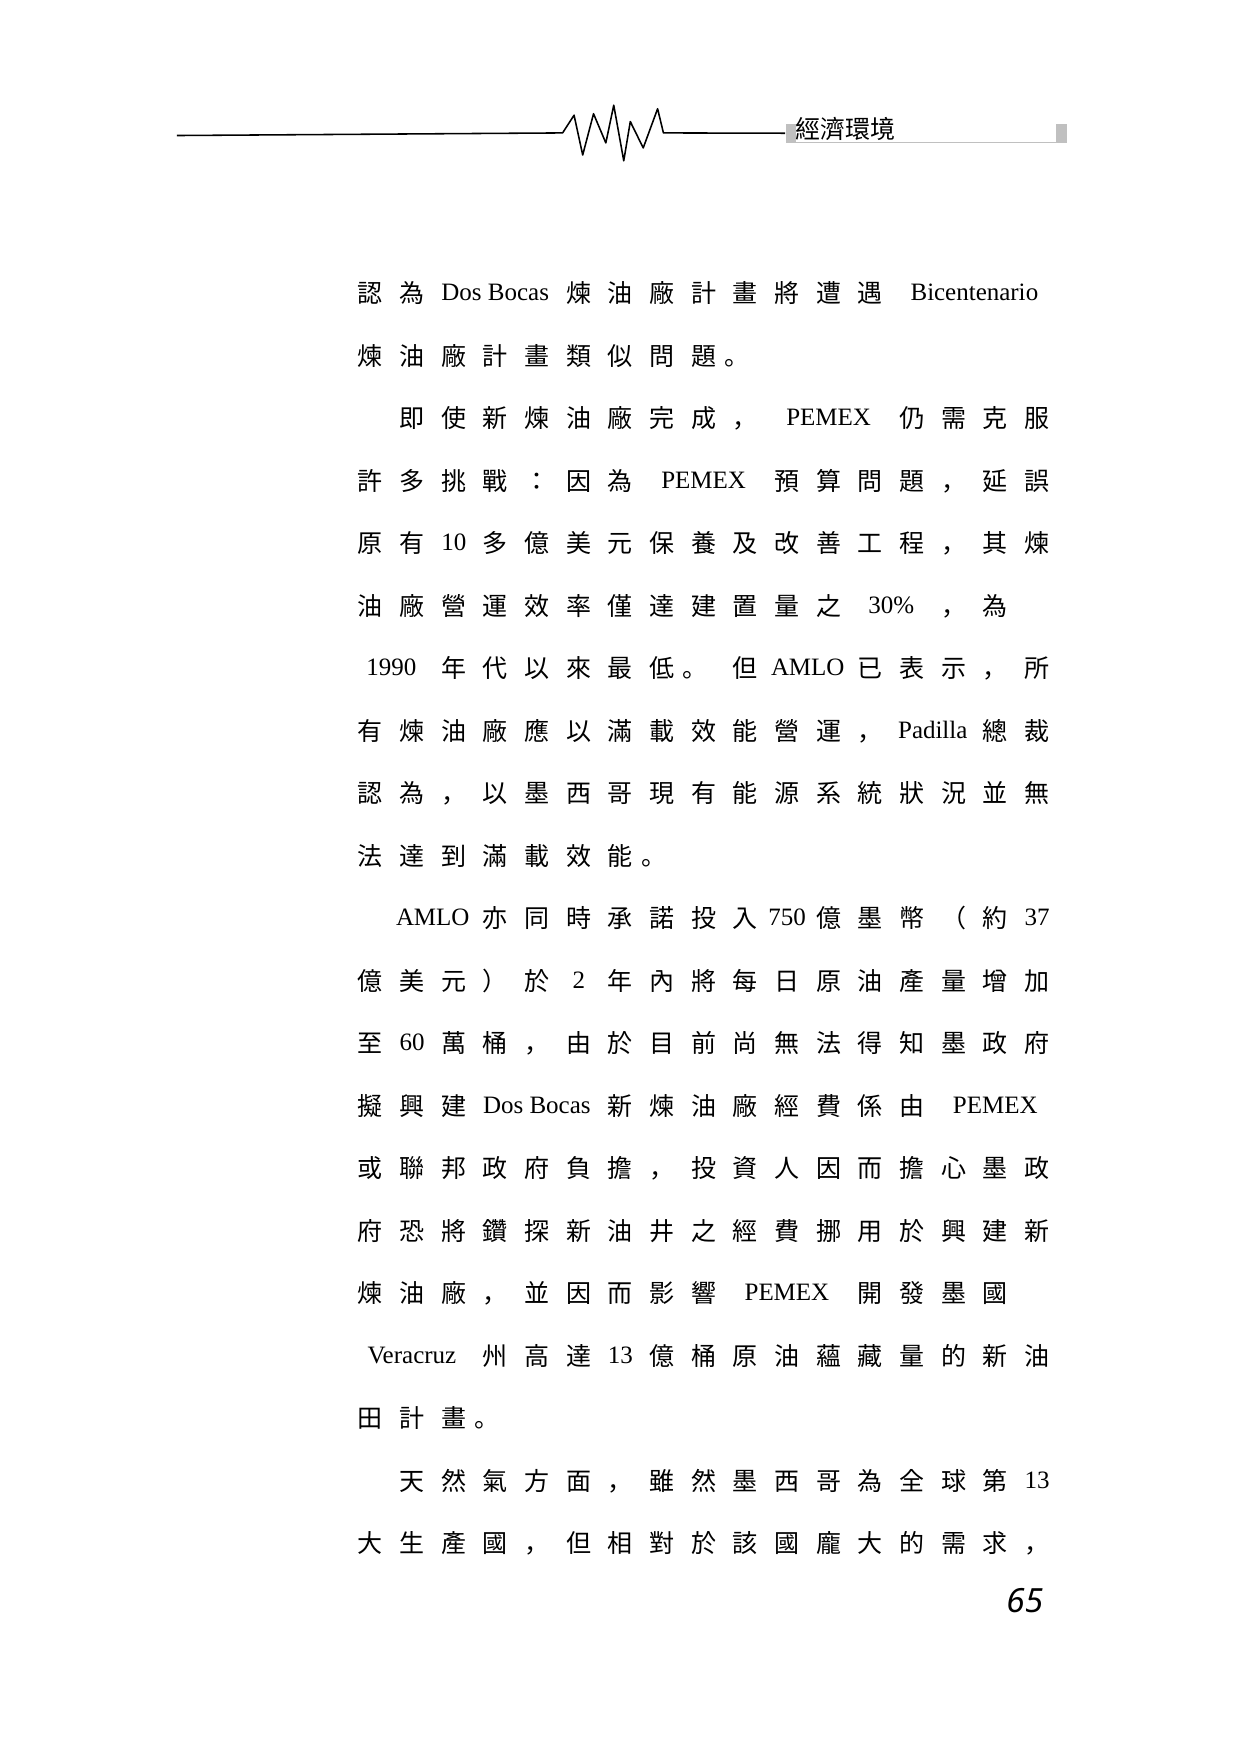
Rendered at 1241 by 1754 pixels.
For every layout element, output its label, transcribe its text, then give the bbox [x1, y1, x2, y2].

text 即使新煉油廠完成，PEMEX仍需克服許多挑戰：因為PEMEX預算問題，延誤原有10多億美元保養及改善工程，其煉油廠營運效率僅達建置量之30%，為1990年代以來最低。但AMLO已表示，所有煉油廠應以滿載效能營運，Padilla總裁認為，以墨西哥現有能源系統狀況並無法達到滿載效能。 [330, 375, 1058, 875]
text 認為Dos Bocas煉油廠計畫將遭遇Bicentenario煉油廠計畫類似問題。 [330, 250, 1058, 375]
text 天然氣方面，雖然墨西哥為全球第13大生產國，但相對於該國龐大的需求， [330, 1438, 1058, 1563]
text AMLO亦同時承諾投入750億墨幣（約37億美元）於2年內將每日原油產量增加至60萬桶，由於目前尚無法得知墨政府擬興建Dos Bocas新煉油廠經費係由PEMEX或聯邦政府負擔，投資人因而擔心墨政府恐將鑽探新油井之經費挪用於興建新煉油廠，並因而影響PEMEX開發墨國Veracruz州高達13億桶原油蘊藏量的新油田計畫。 [330, 875, 1058, 1438]
